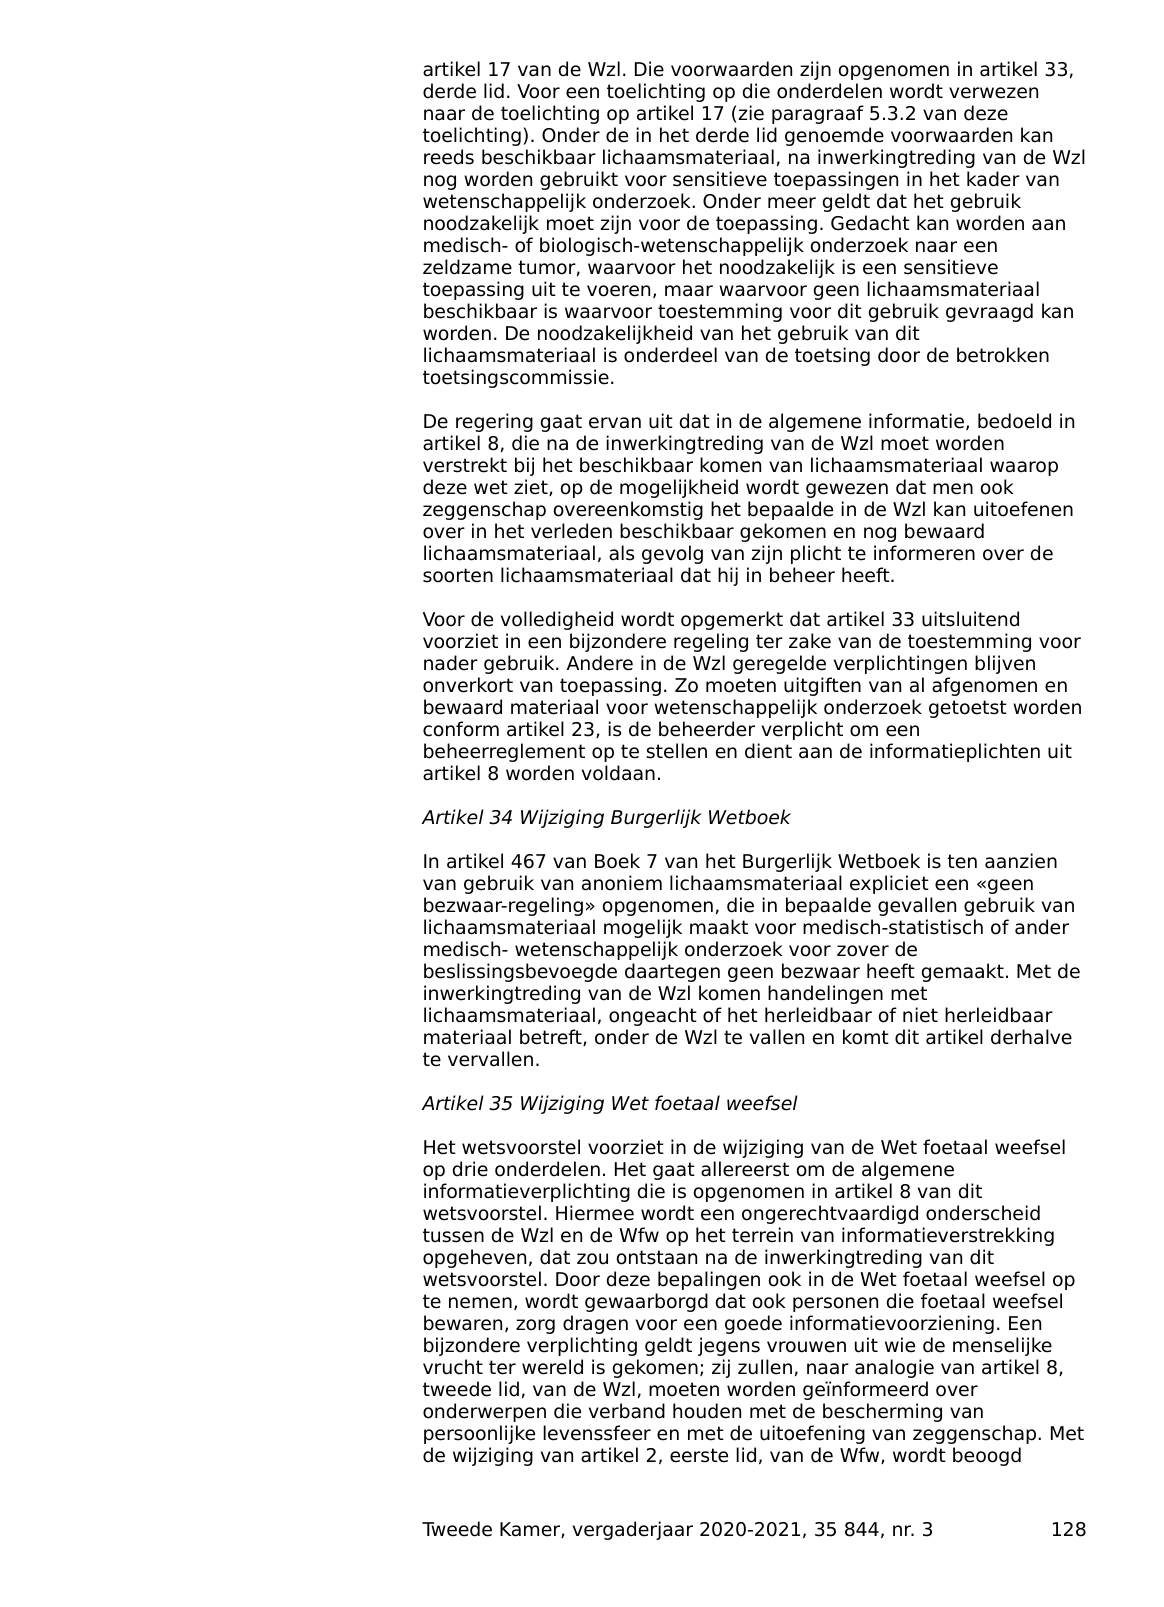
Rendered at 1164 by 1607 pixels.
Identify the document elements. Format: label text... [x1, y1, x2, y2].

text Voor de volledigheid wordt opgemerkt dat artikel 33 uitsluitend voorziet in een bijzondere regeling ter zake van de toestemming voor nader gebruik. Andere in de Wzl geregelde verplichtingen blijven onverkort van toepassing. Zo moeten uitgiften van al afgenomen en bewaard materiaal voor wetenschappelijk onderzoek getoetst worden conform artikel 23, is de beheerder verplicht om een beheerreglement op te stellen en dient aan de informatieplichten uit artikel 8 worden voldaan. [422, 609, 1087, 785]
subtitle Artikel 35 Wijziging Wet foetaal weefsel [422, 1093, 1087, 1115]
text De regering gaat ervan uit dat in de algemene informatie, bedoeld in artikel 8, die na de inwerkingtreding van de Wzl moet worden verstrekt bij het beschikbaar komen van lichaamsmateriaal waarop deze wet ziet, op de mogelijkheid wordt gewezen dat men ook zeggenschap overeenkomstig het bepaalde in de Wzl kan uitoefenen over in het verleden beschikbaar gekomen en nog bewaard lichaamsmateriaal, als gevolg van zijn plicht te informeren over de soorten lichaamsmateriaal dat hij in beheer heeft. [422, 411, 1087, 587]
text In artikel 467 van Boek 7 van het Burgerlijk Wetboek is ten aanzien van gebruik van anoniem lichaamsmateriaal expliciet een «geen bezwaar-regeling» opgenomen, die in bepaalde gevallen gebruik van lichaamsmateriaal mogelijk maakt voor medisch-statistisch of ander medisch- wetenschappelijk onderzoek voor zover de beslissingsbevoegde daartegen geen bezwaar heeft gemaakt. Met de inwerkingtreding van de Wzl komen handelingen met lichaamsmateriaal, ongeacht of het herleidbaar of niet herleidbaar materiaal betreft, onder de Wzl te vallen en komt dit artikel derhalve te vervallen. [422, 851, 1087, 1071]
text Het wetsvoorstel voorziet in de wijziging van de Wet foetaal weefsel op drie onderdelen. Het gaat allereerst om de algemene informatieverplichting die is opgenomen in artikel 8 van dit wetsvoorstel. Hiermee wordt een ongerechtvaardigd onderscheid tussen de Wzl en de Wfw op het terrein van informatieverstrekking opgeheven, dat zou ontstaan na de inwerkingtreding van dit wetsvoorstel. Door deze bepalingen ook in de Wet foetaal weefsel op te nemen, wordt gewaarborgd dat ook personen die foetaal weefsel bewaren, zorg dragen voor een goede informatievoorziening. Een bijzondere verplichting geldt jegens vrouwen uit wie de menselijke vrucht ter wereld is gekomen; zij zullen, naar analogie van artikel 8, tweede lid, van de Wzl, moeten worden geïnformeerd over onderwerpen die verband houden met de bescherming van persoonlijke levenssfeer en met de uitoefening van zeggenschap. Met de wijziging van artikel 2, eerste lid, van de Wfw, wordt beoogd [422, 1137, 1087, 1467]
text artikel 17 van de Wzl. Die voorwaarden zijn opgenomen in artikel 33, derde lid. Voor een toelichting op die onderdelen wordt verwezen naar de toelichting op artikel 17 (zie paragraaf 5.3.2 van deze toelichting). Onder de in het derde lid genoemde voorwaarden kan reeds beschikbaar lichaamsmateriaal, na inwerkingtreding van de Wzl nog worden gebruikt voor sensitieve toepassingen in het kader van wetenschappelijk onderzoek. Onder meer geldt dat het gebruik noodzakelijk moet zijn voor de toepassing. Gedacht kan worden aan medisch- of biologisch-wetenschappelijk onderzoek naar een zeldzame tumor, waarvoor het noodzakelijk is een sensitieve toepassing uit te voeren, maar waarvoor geen lichaamsmateriaal beschikbaar is waarvoor toestemming voor dit gebruik gevraagd kan worden. De noodzakelijkheid van het gebruik van dit lichaamsmateriaal is onderdeel van de toetsing door de betrokken toetsingscommissie. [422, 59, 1087, 389]
subtitle Artikel 34 Wijziging Burgerlijk Wetboek [422, 807, 1087, 829]
